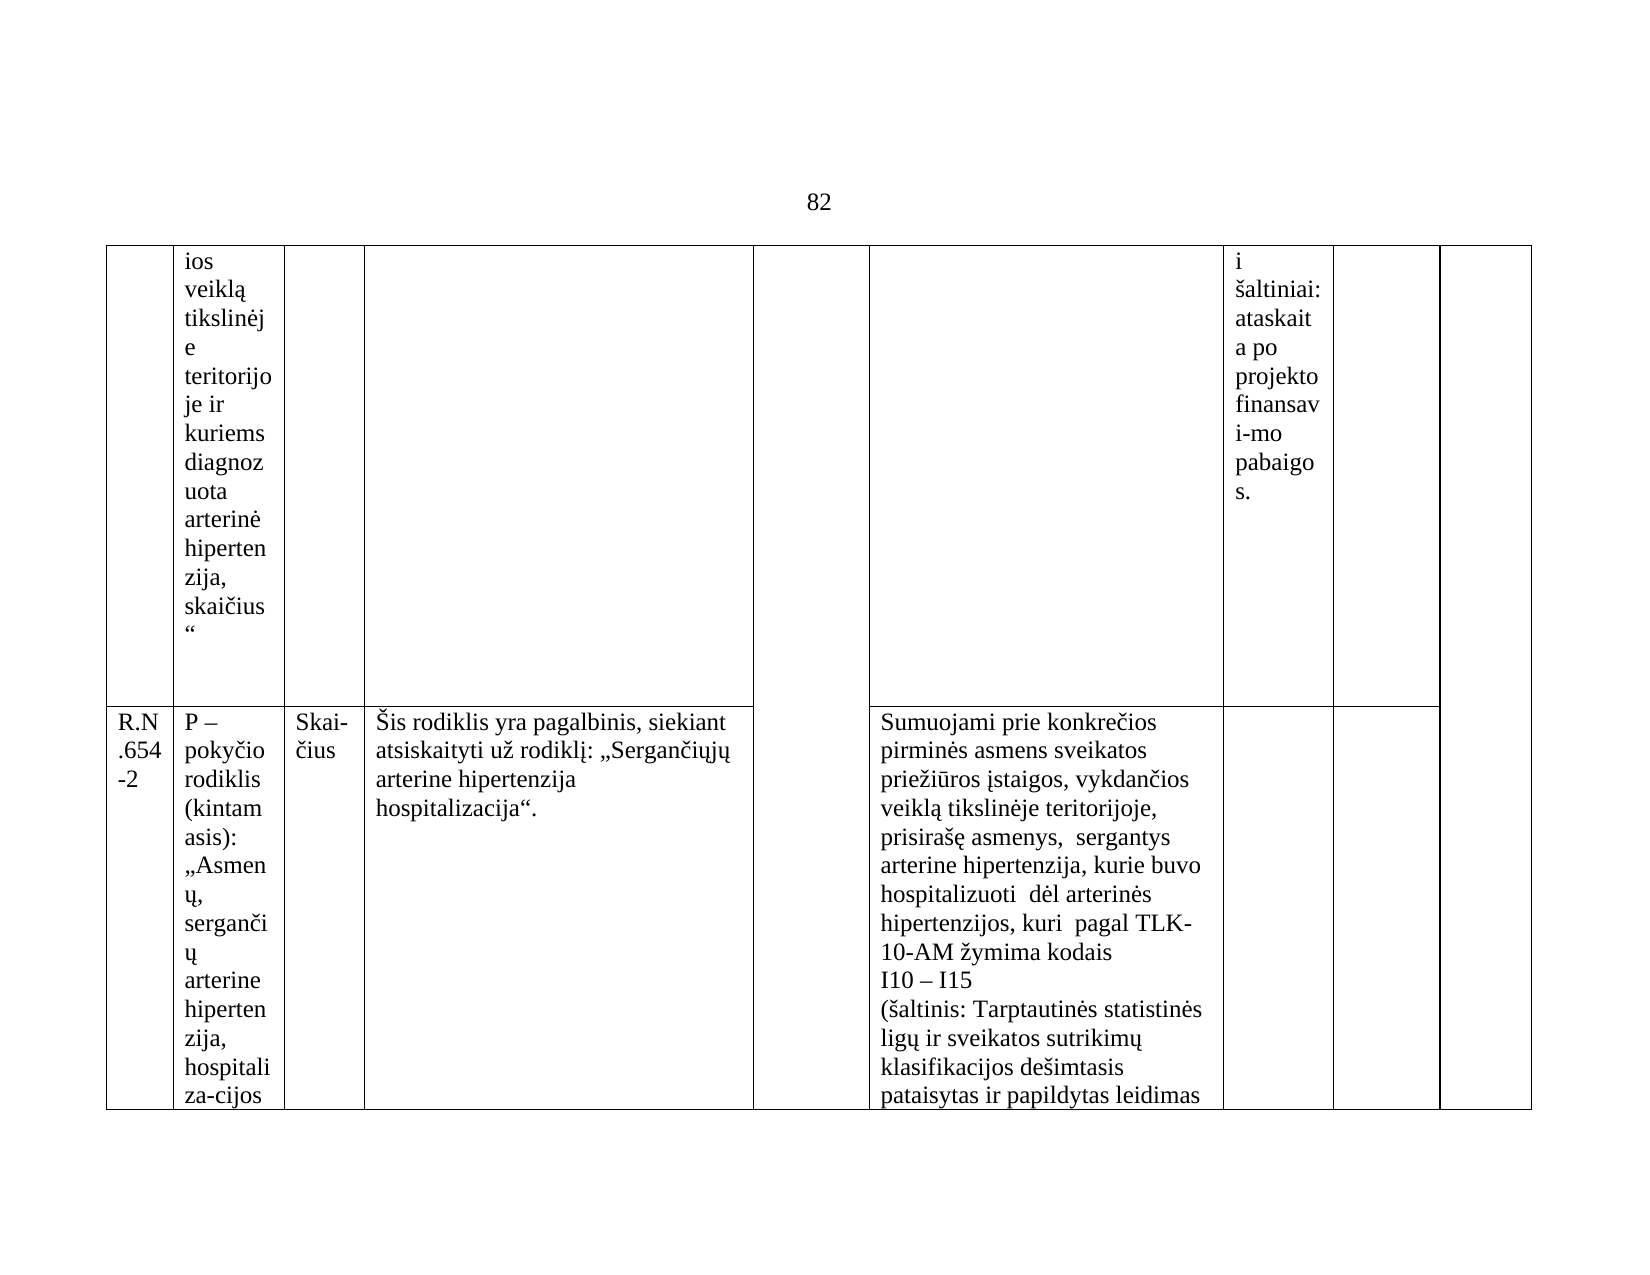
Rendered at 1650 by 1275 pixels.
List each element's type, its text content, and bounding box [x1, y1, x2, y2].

table_cell [1334, 707, 1439, 1109]
table_cell [107, 246, 173, 706]
table_cell Skai-čius [285, 707, 364, 1109]
table_cell [870, 246, 1223, 706]
table_cell [285, 246, 364, 706]
table_cell i šaltiniai: ataskaita po projekto finansavi-mo pabaigos. [1224, 246, 1333, 706]
table_cell Šis rodiklis yra pagalbinis, siekiant atsiskaityti už rodiklį: „Sergančiųjų arterine hipertenzija hospitalizacija“. [365, 707, 753, 1109]
table_cell [1334, 246, 1439, 706]
table_cell ios veiklą tikslinėje teritorijoje ir kuriems diagnozuota arterinė hipertenzija, skaičius“ [174, 246, 284, 706]
table_cell [1224, 707, 1333, 1109]
table_cell P – pokyčio rodiklis (kintamasis): „Asmenų, sergančių arterine hipertenzija, hospitaliza-cijos [174, 707, 284, 1109]
table_cell [1441, 246, 1531, 1109]
table_cell [754, 246, 869, 1109]
table_cell R.N.654 -2 [107, 707, 173, 1109]
table_cell [365, 246, 753, 706]
table_cell Sumuojami prie konkrečios pirminės asmens sveikatos priežiūros įstaigos, vykdančios veiklą tikslinėje teritorijoje, prisirašę asmenys, sergantys arterine hipertenzija, kurie buvo hospitalizuoti dėl arterinės hipertenzijos, kuri pagal TLK-10-AM žymima kodais I10 – I15 (šaltinis: Tarptautinės statistinės ligų ir sveikatos sutrikimų klasifikacijos dešimtasis pataisytas ir papildytas leidimas [870, 707, 1223, 1109]
